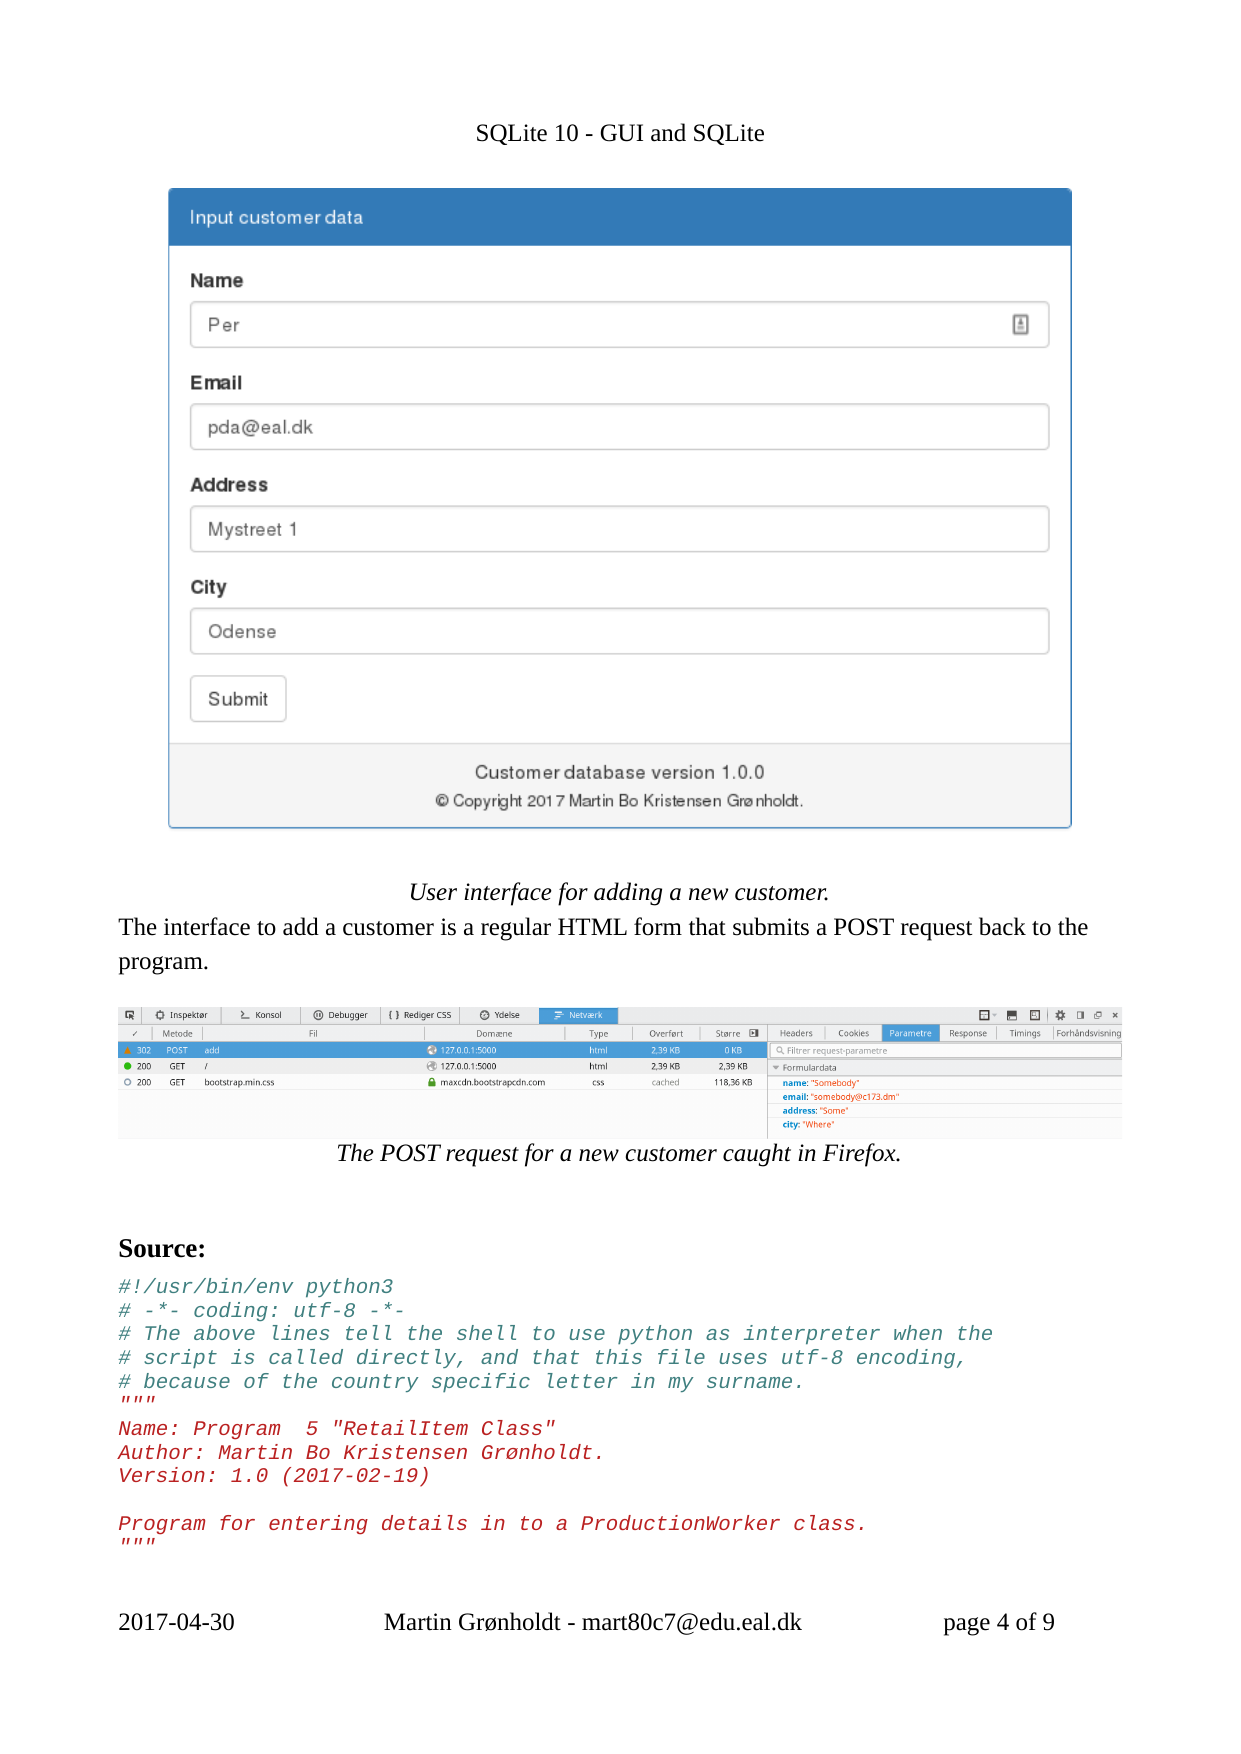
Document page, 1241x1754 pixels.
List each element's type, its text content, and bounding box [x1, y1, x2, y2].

text Author: Martin Bo Kristensen Grønholdt. [118, 1442, 1122, 1465]
picture [118, 1007, 1123, 1139]
text """ [118, 1536, 1122, 1560]
text # -*- coding: utf-8 -*- [118, 1300, 1122, 1323]
text Program for entering details in to a ProductionWorker class. [118, 1513, 1122, 1536]
text The POST request for a new customer caught in Firefox. [118, 1139, 1122, 1167]
text # The above lines tell the shell to use python as interpreter when the [118, 1323, 1122, 1347]
text User interface for adding a new customer. [168, 877, 1072, 906]
text # because of the country specific letter in my surname. [118, 1371, 1122, 1394]
text #!/usr/bin/env python3 [118, 1276, 1122, 1300]
text """ [118, 1394, 1122, 1418]
text # script is called directly, and that this file uses utf-8 encoding, [118, 1347, 1122, 1371]
text The interface to add a customer is a regular HTML form that submits a POST request back to the program. [118, 176, 1122, 975]
subtitle Source: [118, 1232, 1122, 1264]
text Version: 1.0 (2017-02-19) [118, 1465, 1122, 1489]
picture [168, 188, 1072, 877]
text Name: Program 5 "RetailItem Class" [118, 1418, 1122, 1442]
